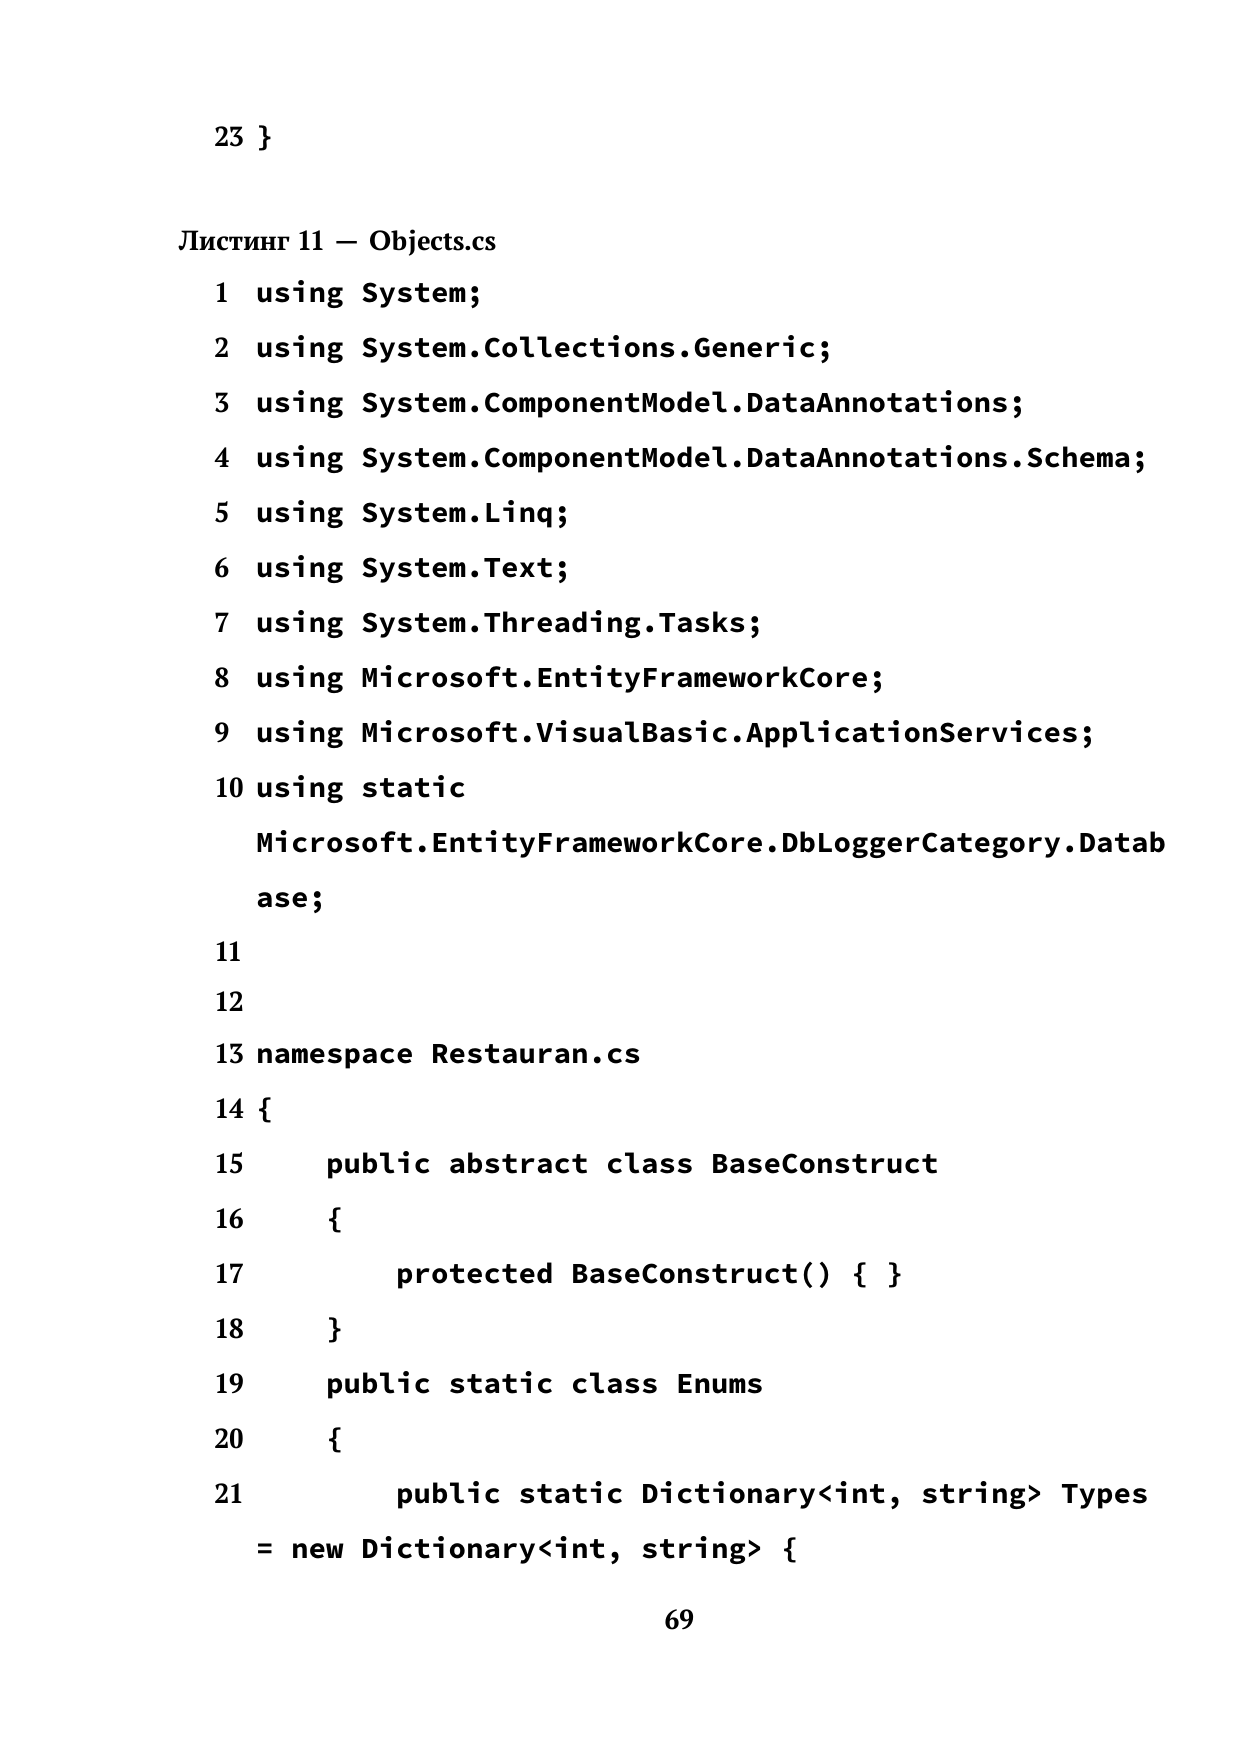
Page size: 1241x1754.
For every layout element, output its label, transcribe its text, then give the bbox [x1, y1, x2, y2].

text Листинг 11 — Objects.cs [177, 223, 1181, 257]
list using Microsoft.VisualBasic.ApplicationServices; [214, 714, 1181, 750]
list using System.Text; [214, 549, 1181, 585]
list using System.Linq; [214, 494, 1181, 530]
list protected BaseConstruct() { } [214, 1254, 1181, 1291]
list { [214, 1419, 1181, 1456]
list using System.ComponentModel.DataAnnotations; [214, 384, 1181, 420]
list public abstract class BaseConstruct [214, 1144, 1181, 1181]
list } [214, 1309, 1181, 1346]
list using System.Threading.Tasks; [214, 604, 1181, 640]
list } [214, 118, 1181, 155]
list { [214, 1199, 1181, 1236]
list namespace Restauran.cs [214, 1034, 1181, 1071]
list using System.ComponentModel.DataAnnotations.Schema; [214, 439, 1181, 475]
list using System.Collections.Generic; [214, 329, 1181, 365]
list using Microsoft.EntityFrameworkCore; [214, 659, 1181, 695]
list { [214, 1089, 1181, 1126]
list public static Dictionary<int, string> Types = new Dictionary<int, string> { [214, 1474, 1181, 1566]
list public static class Enums [214, 1364, 1181, 1401]
list using static Microsoft.EntityFrameworkCore.DbLoggerCategory.Database; [214, 769, 1181, 915]
list using System; [214, 274, 1181, 310]
